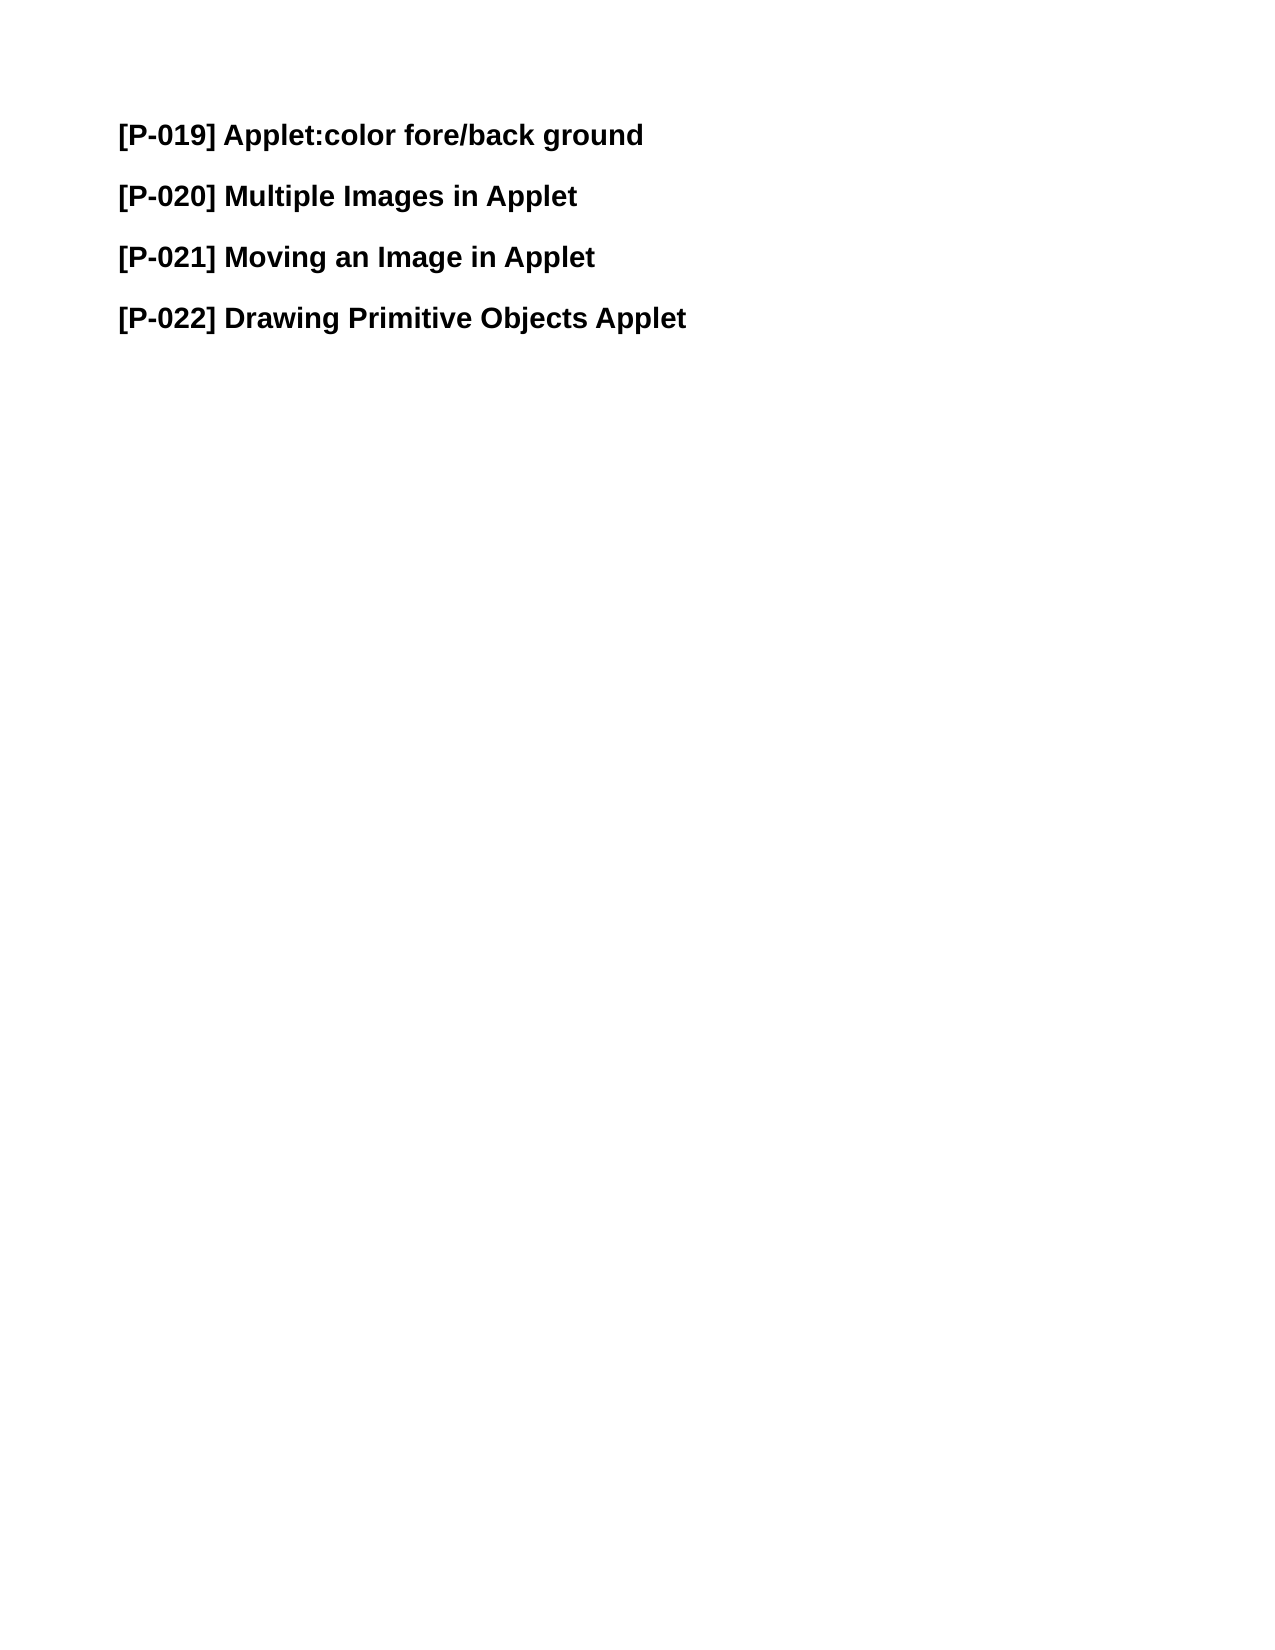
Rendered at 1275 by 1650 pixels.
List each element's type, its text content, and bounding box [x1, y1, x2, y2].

subtitle [P-022] Drawing Primitive Objects Applet [118, 301, 1157, 334]
subtitle [P-020] Multiple Images in Applet [118, 179, 1157, 213]
subtitle [P-021] Moving an Image in Applet [118, 240, 1157, 273]
subtitle [P-019] Applet:color fore/back ground [118, 118, 1157, 152]
